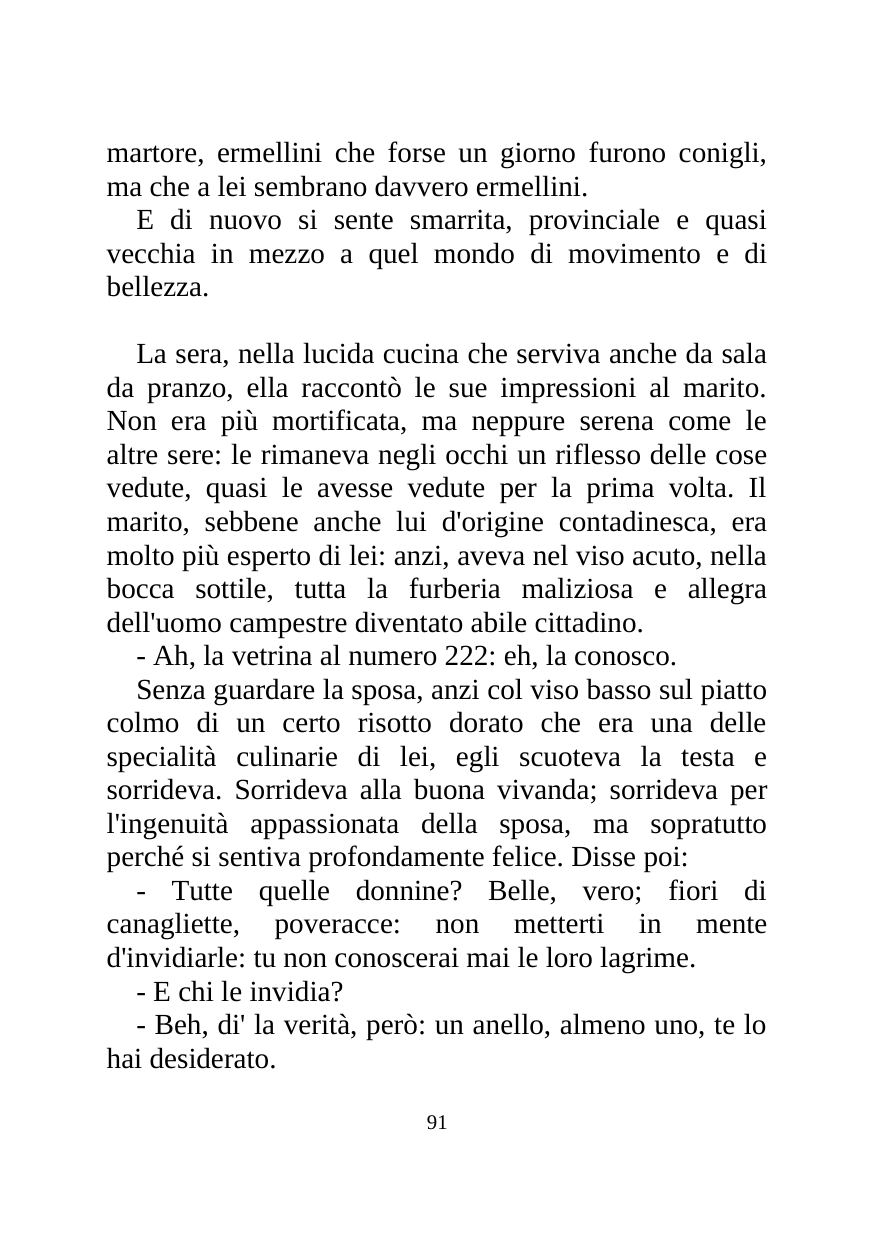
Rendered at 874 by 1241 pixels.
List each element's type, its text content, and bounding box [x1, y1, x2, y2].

text La sera, nella lucida cucina che serviva anche da sala da pranzo, ella raccontò le sue impressioni al marito. Non era più mortificata, ma neppure serena come le altre sere: le rimaneva negli occhi un riflesso delle cose vedute, quasi le avesse vedute per la prima volta. Il marito, sebbene anche lui d'origine contadinesca, era molto più esperto di lei: anzi, aveva nel viso acuto, nella bocca sottile, tutta la furberia maliziosa e allegra dell'uomo campestre diventato abile cittadino. [106, 336, 768, 638]
text - Tutte quelle donnine? Belle, vero; fiori di canagliette, poveracce: non metterti in mente d'invidiarle: tu non conoscerai mai le loro lagrime. [106, 873, 768, 974]
text E di nuovo si sente smarrita, provinciale e quasi vecchia in mezzo a quel mondo di movimento e di bellezza. [106, 202, 768, 303]
text - E chi le invidia? [106, 974, 768, 1007]
text Senza guardare la sposa, anzi col viso basso sul piatto colmo di un certo risotto dorato che era una delle specialità culinarie di lei, egli scuoteva la testa e sorrideva. Sorrideva alla buona vivanda; sorrideva per l'ingenuità appassionata della sposa, ma sopratutto perché si sentiva profondamente felice. Disse poi: [106, 672, 768, 873]
text - Ah, la vetrina al numero 222: eh, la conosco. [106, 638, 768, 672]
text martore, ermellini che forse un giorno furono conigli, ma che a lei sembrano davvero ermellini. [106, 135, 768, 202]
text - Beh, di' la verità, però: un anello, almeno uno, te lo hai desiderato. [106, 1007, 768, 1074]
